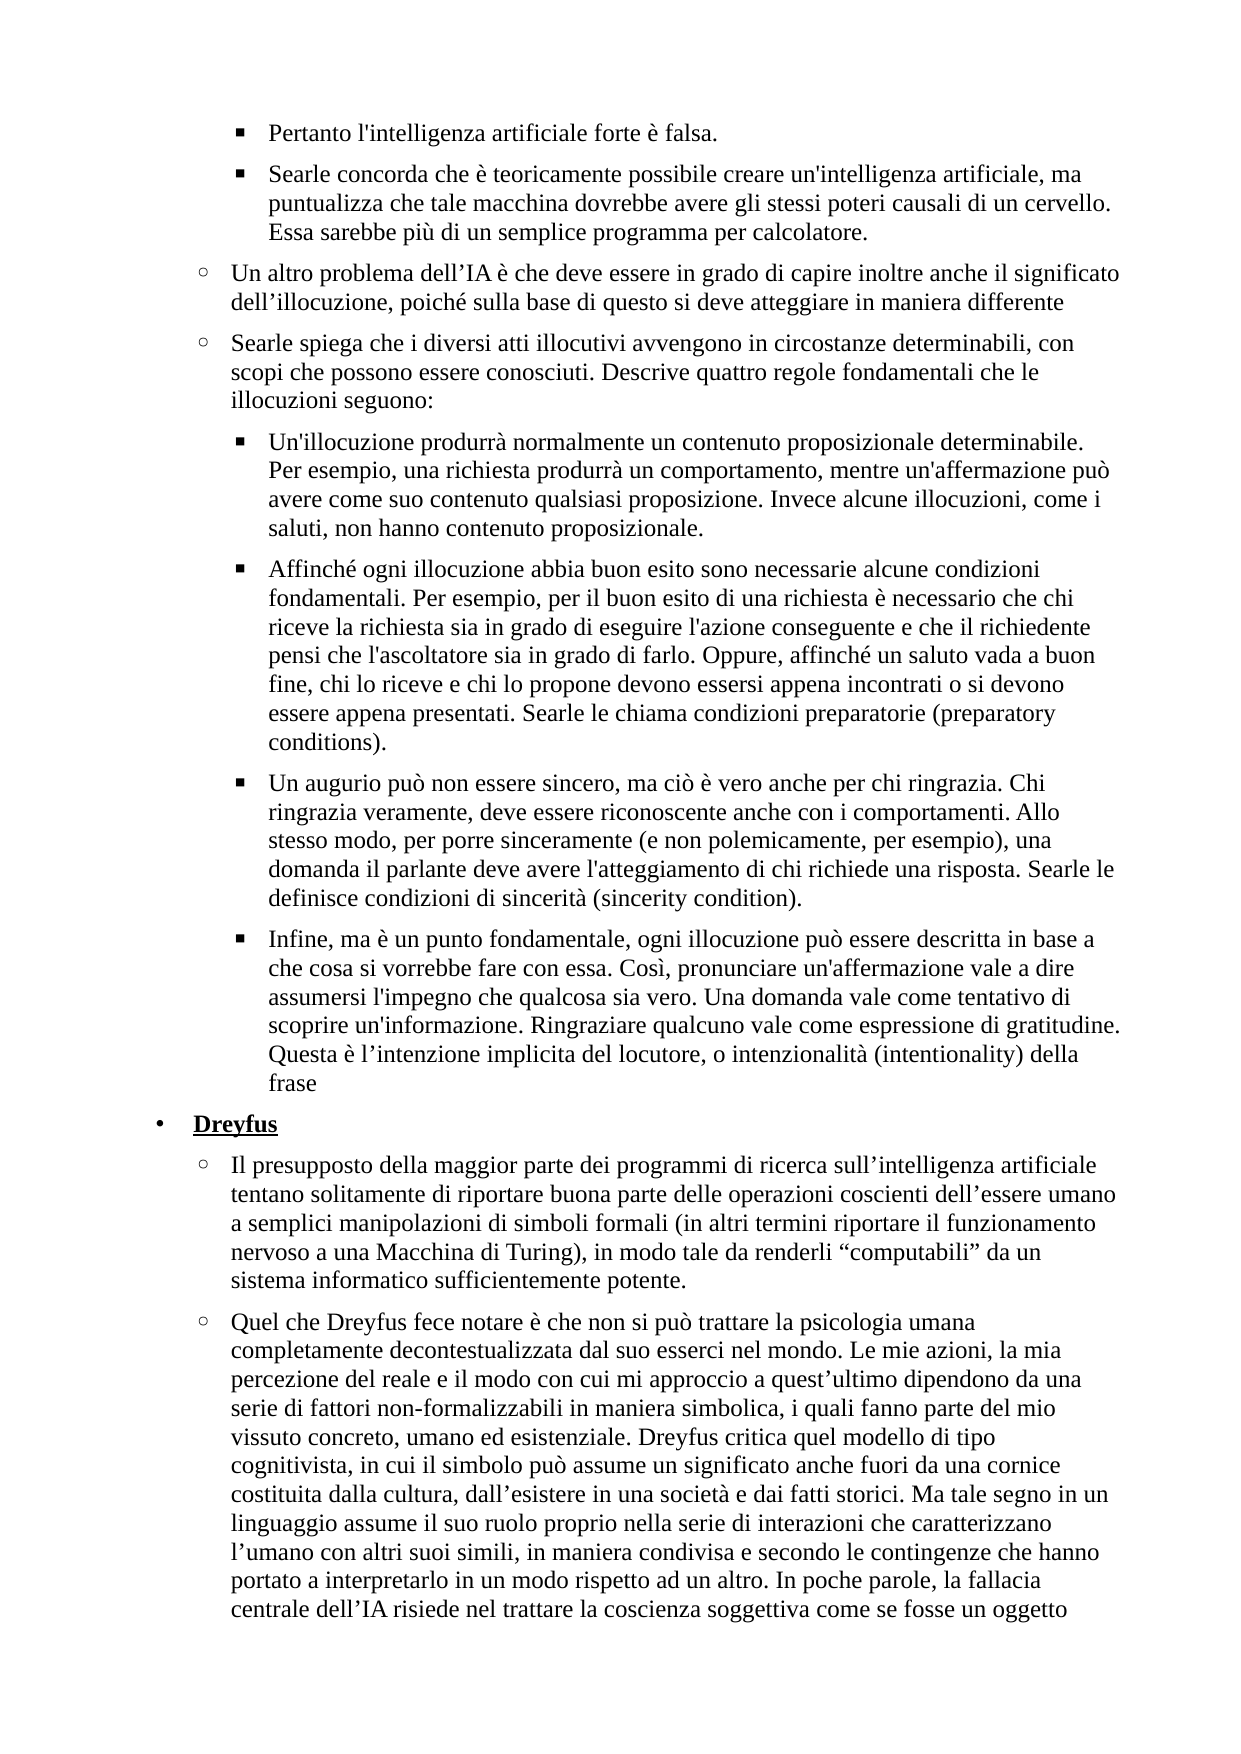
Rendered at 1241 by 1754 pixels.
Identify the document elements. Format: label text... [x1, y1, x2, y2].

list Un'illocuzione produrrà normalmente un contenuto proposizionale determinabile. Per esempio, una richiesta produrrà un comportamento, mentre un'affermazione può avere come suo contenuto qualsiasi proposizione. Invece alcune illocuzioni, come i saluti, non hanno contenuto proposizionale. [231, 427, 1122, 542]
list Searle concorda che è teoricamente possibile creare un'intelligenza artificiale, ma puntualizza che tale macchina dovrebbe avere gli stessi poteri causali di un cervello. Essa sarebbe più di un semplice programma per calcolatore. [231, 159, 1122, 246]
list Affinché ogni illocuzione abbia buon esito sono necessarie alcune condizioni fondamentali. Per esempio, per il buon esito di una richiesta è necessario che chi riceve la richiesta sia in grado di eseguire l'azione conseguente e che il richiedente pensi che l'ascoltatore sia in grado di farlo. Oppure, affinché un saluto vada a buon fine, chi lo riceve e chi lo propone devono essersi appena incontrati o si devono essere appena presentati. Searle le chiama condizioni preparatorie (preparatory conditions). [231, 554, 1122, 756]
list Quel che Dreyfus fece notare è che non si può trattare la psicologia umana completamente decontestualizzata dal suo esserci nel mondo. Le mie azioni, la mia percezione del reale e il modo con cui mi approccio a quest’ultimo dipendono da una serie di fattori non-formalizzabili in maniera simbolica, i quali fanno parte del mio vissuto concreto, umano ed esistenziale. Dreyfus critica quel modello di tipo cognitivista, in cui il simbolo può assume un significato anche fuori da una cornice costituita dalla cultura, dall’esistere in una società e dai fatti storici. Ma tale segno in un linguaggio assume il suo ruolo proprio nella serie di interazioni che caratterizzano l’umano con altri suoi simili, in maniera condivisa e secondo le contingenze che hanno portato a interpretarlo in un modo rispetto ad un altro. In poche parole, la fallacia centrale dell’IA risiede nel trattare la coscienza soggettiva come se fosse un oggetto [193, 1307, 1122, 1623]
list Un altro problema dell’IA è che deve essere in grado di capire inoltre anche il significato dell’illocuzione, poiché sulla base di questo si deve atteggiare in maniera differente [193, 258, 1122, 316]
list Infine, ma è un punto fondamentale, ogni illocuzione può essere descritta in base a che cosa si vorrebbe fare con essa. Così, pronunciare un'affermazione vale a dire assumersi l'impegno che qualcosa sia vero. Una domanda vale come tentativo di scoprire un'informazione. Ringraziare qualcuno vale come espressione di gratitudine. Questa è l’intenzione implicita del locutore, o intenzionalità (intentionality) della frase [231, 924, 1122, 1097]
list Un augurio può non essere sincero, ma ciò è vero anche per chi ringrazia. Chi ringrazia veramente, deve essere riconoscente anche con i comportamenti. Allo stesso modo, per porre sinceramente (e non polemicamente, per esempio), una domanda il parlante deve avere l'atteggiamento di chi richiede una risposta. Searle le definisce condizioni di sincerità (sincerity condition). [231, 768, 1122, 912]
list Pertanto l'intelligenza artificiale forte è falsa. [231, 118, 1122, 147]
list Searle spiega che i diversi atti illocutivi avvengono in circostanze determinabili, con scopi che possono essere conosciuti. Descrive quattro regole fondamentali che le illocuzioni seguono: [193, 328, 1122, 414]
list Il presupposto della maggior parte dei programmi di ricerca sull’intelligenza artificiale tentano solitamente di riportare buona parte delle operazioni coscienti dell’essere umano a semplici manipolazioni di simboli formali (in altri termini riportare il funzionamento nervoso a una Macchina di Turing), in modo tale da renderli “computabili” da un sistema informatico sufficientemente potente. [193, 1151, 1122, 1294]
list Dreyfus [156, 1109, 1122, 1138]
